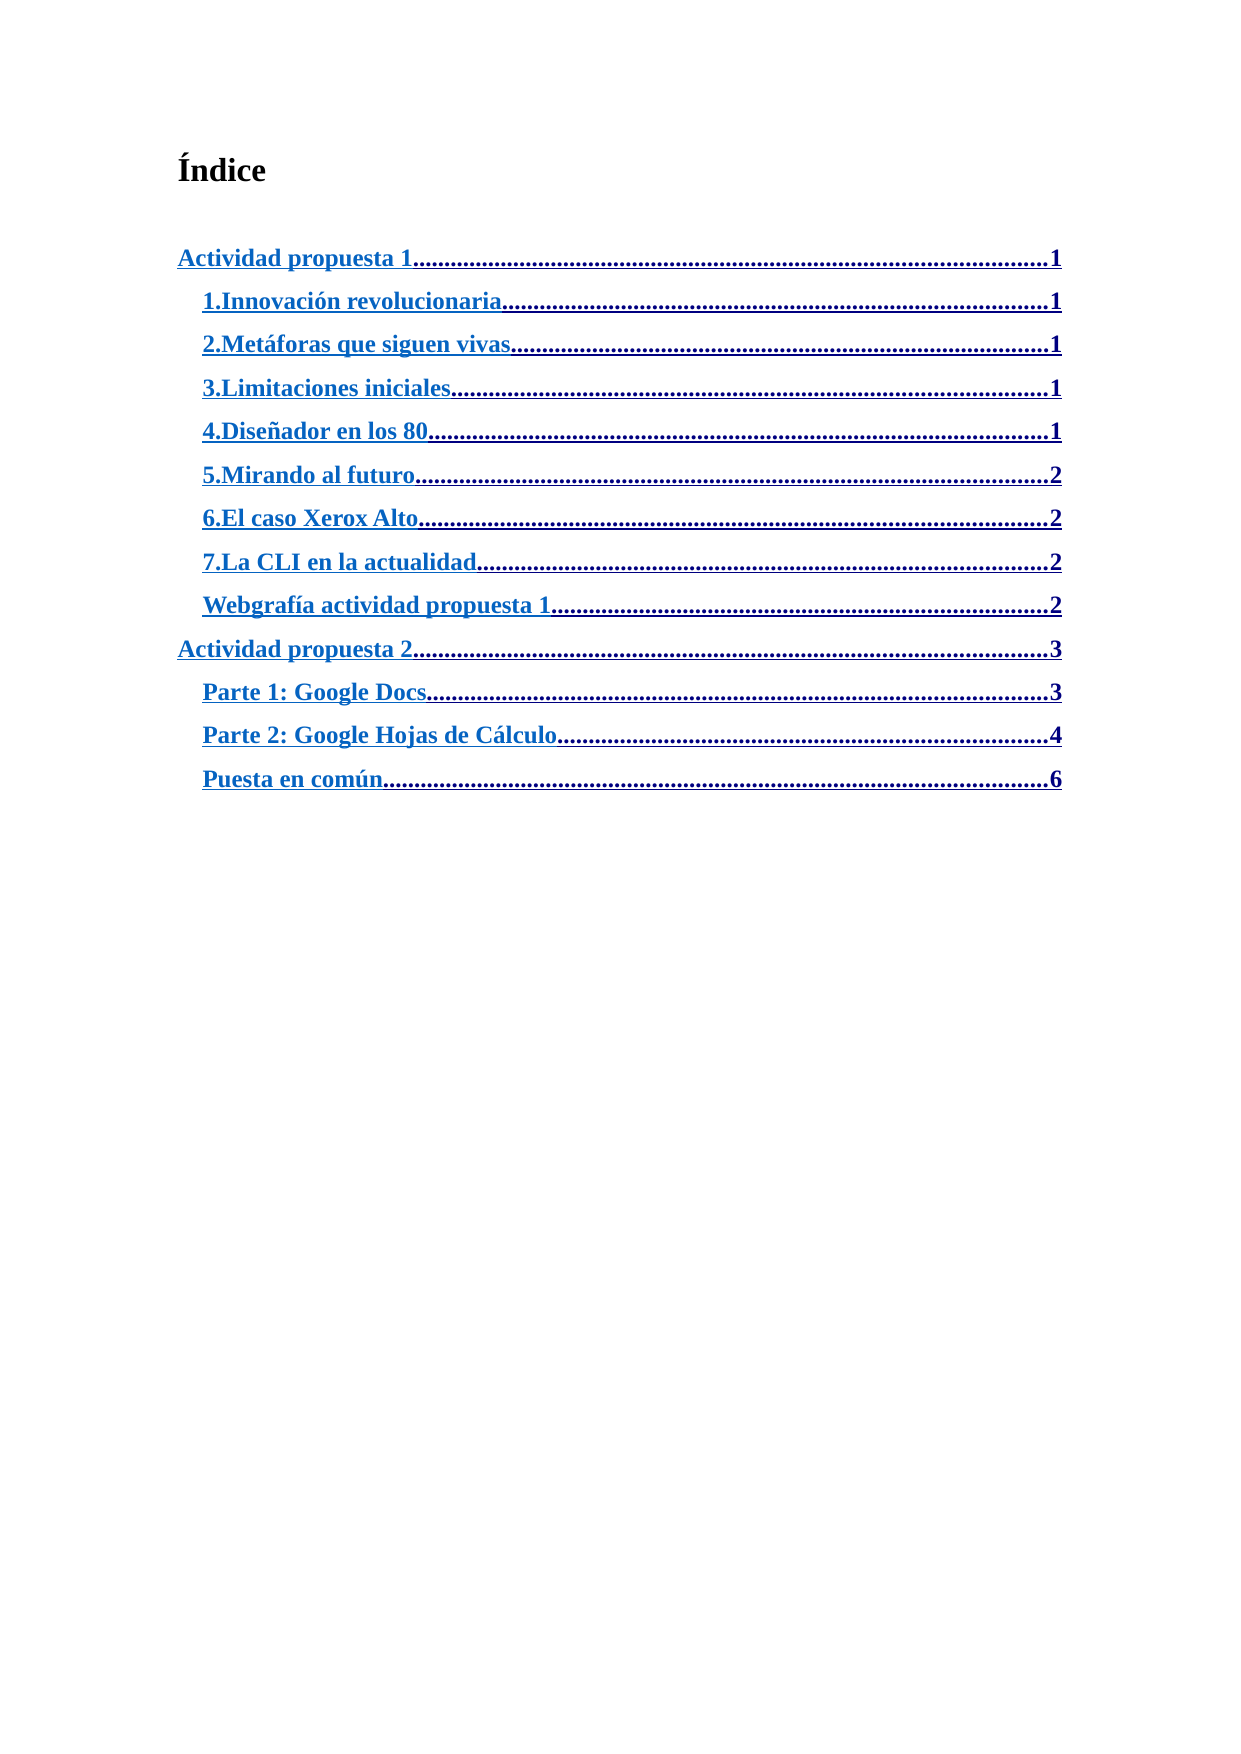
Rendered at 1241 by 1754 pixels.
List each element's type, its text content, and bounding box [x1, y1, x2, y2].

text Índice [177, 150, 1063, 189]
text 1.Innovación revolucionaria 1 [202, 286, 1063, 315]
text Puesta en común 6 [202, 764, 1063, 793]
text 5.Mirando al futuro 2 [202, 460, 1063, 489]
text 7.La CLI en la actualidad 2 [202, 547, 1063, 576]
text Actividad propuesta 2 3 [177, 634, 1063, 662]
text 6.El caso Xerox Alto 2 [202, 503, 1063, 532]
text 2.Metáforas que siguen vivas 1 [202, 329, 1063, 358]
text Parte 1: Google Docs 3 [202, 677, 1063, 706]
text 4.Diseñador en los 80 1 [202, 416, 1063, 445]
text Actividad propuesta 1 1 [177, 243, 1063, 271]
text Webgrafía actividad propuesta 1 2 [202, 590, 1063, 619]
text 3.Limitaciones iniciales 1 [202, 373, 1063, 402]
text Parte 2: Google Hojas de Cálculo 4 [202, 721, 1063, 749]
